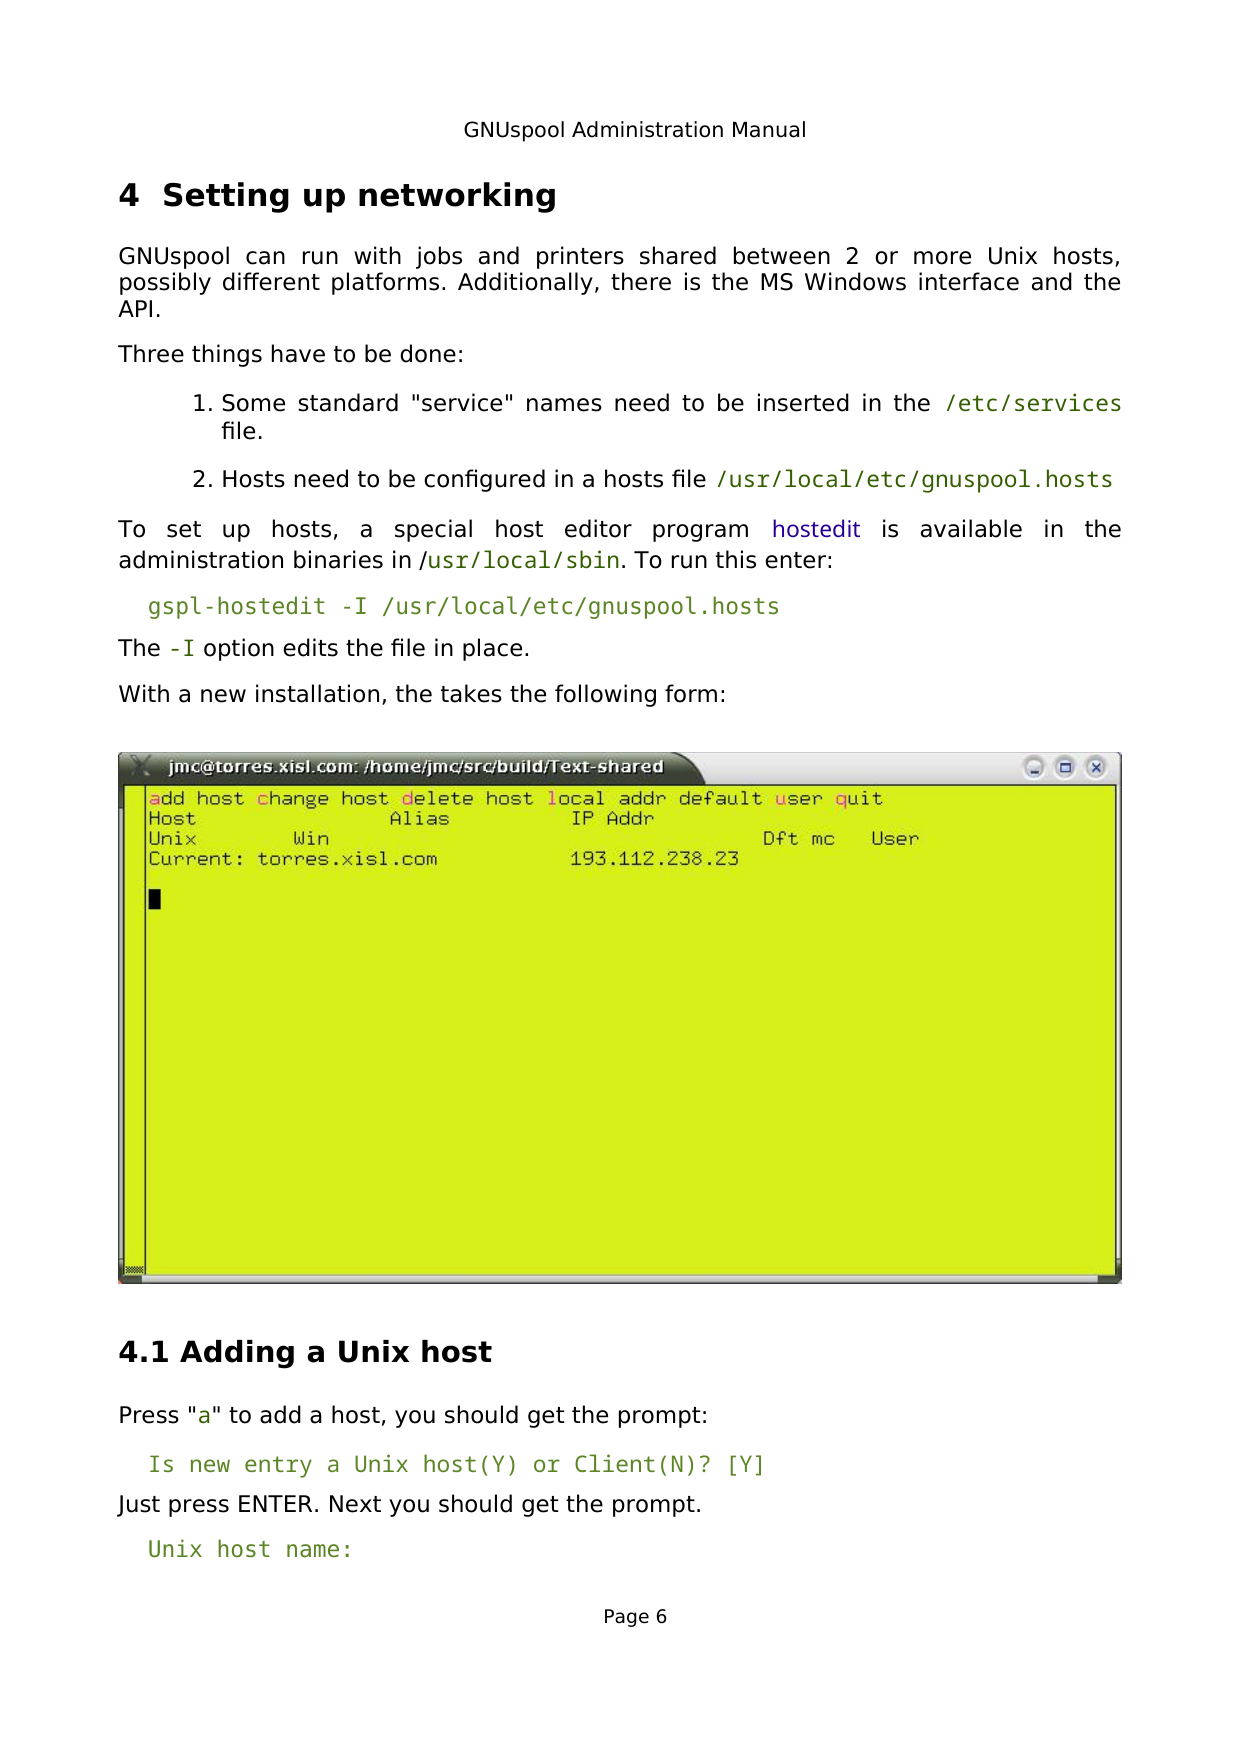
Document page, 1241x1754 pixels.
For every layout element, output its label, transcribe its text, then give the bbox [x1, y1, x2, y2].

text Three things have to be done: [118, 341, 1123, 368]
list Hosts need to be configured in a hosts file /usr/local/etc/gnuspool.hosts [192, 463, 1123, 494]
list Some standard "service" names need to be inserted in the /etc/services file. [192, 387, 1123, 444]
picture [118, 752, 1122, 1284]
subtitle Adding a Unix host [118, 1335, 1123, 1369]
text The -I option edits the file in place. [118, 632, 1123, 663]
text Press "a" to add a host, you should get the prompt: [118, 1399, 1123, 1430]
text gspl-hostedit -I /usr/local/etc/gnuspool.hosts [148, 593, 1123, 620]
text GNUspool can run with jobs and printers shared between 2 or more Unix hosts, possibly different platforms. Additionally, there is the MS Windows interface and the API. [118, 243, 1123, 323]
subtitle Setting up networking [118, 177, 1123, 213]
text Just press ENTER. Next you should get the prompt. [118, 1491, 1123, 1518]
text To set up hosts, a special host editor program hostedit is available in the administration binaries in /usr/local/sbin. To run this enter: [118, 512, 1123, 575]
text Unix host name: [148, 1537, 1123, 1563]
text With a new installation, the takes the following form: [118, 681, 1123, 708]
text Is new entry a Unix host(Y) or Client(N)? [Y] [148, 1448, 1123, 1480]
